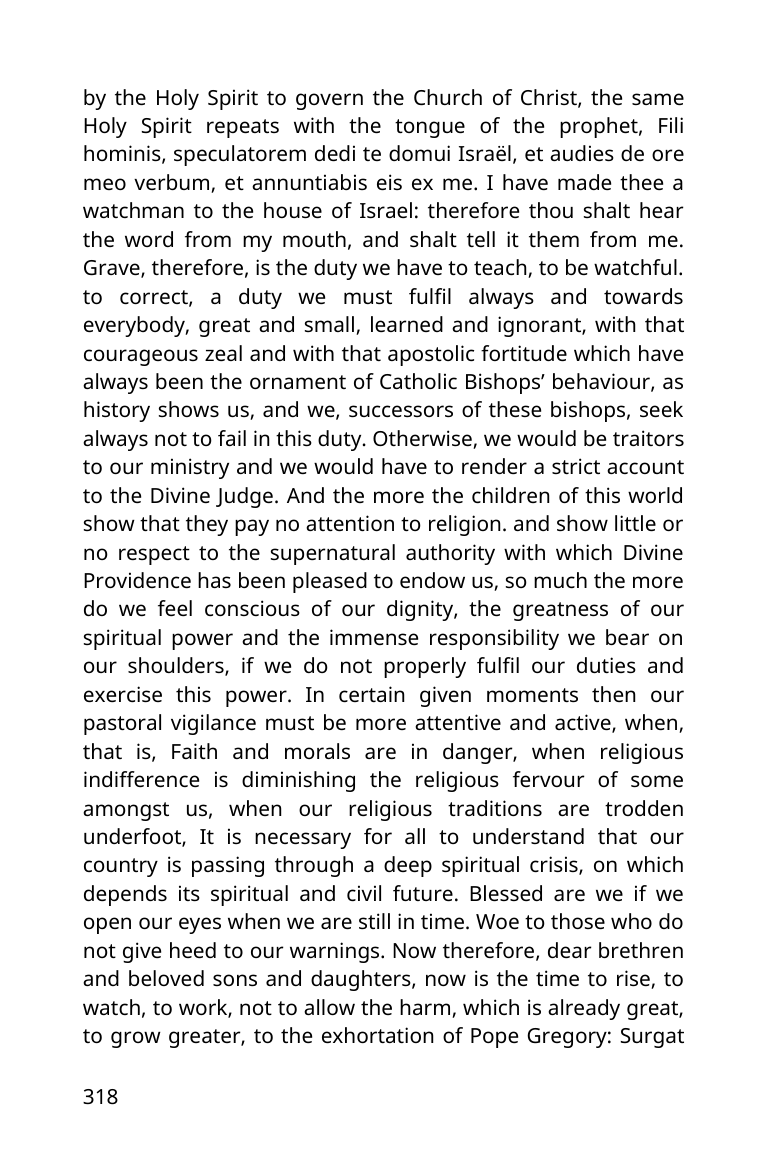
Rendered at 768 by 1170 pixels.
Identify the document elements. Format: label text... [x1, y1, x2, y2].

text by the Holy Spirit to govern the Church of Christ, the same Holy Spirit repeats with the tongue of the prophet, Fili hominis, speculatorem dedi te domui Israël, et audies de ore meo verbum, et annuntiabis eis ex me. I have made thee a watchman to the house of Israel: therefore thou shalt hear the word from my mouth, and shalt tell it them from me. Grave, therefore, is the duty we have to teach, to be watchful. to correct, a duty we must fulfil always and towards everybody, great and small, learned and ignorant, with that courageous zeal and with that apostolic fortitude which have always been the ornament of Catholic Bishops’ behaviour, as history shows us, and we, successors of these bishops, seek always not to fail in this duty. Otherwise, we would be traitors to our ministry and we would have to render a strict account to the Divine Judge. And the more the children of this world show that they pay no attention to religion. and show little or no respect to the supernatural authority with which Divine Providence has been pleased to endow us, so much the more do we feel conscious of our dignity, the greatness of our spiritual power and the immense responsibility we bear on our shoulders, if we do not properly fulfil our duties and exercise this power. In certain given moments then our pastoral vigilance must be more attentive and active, when, that is, Faith and morals are in danger, when religious indifference is diminishing the religious fervour of some amongst us, when our religious traditions are trodden underfoot, It is necessary for all to understand that our country is passing through a deep spiritual crisis, on which depends its spiritual and civil future. Blessed are we if we open our eyes when we are still in time. Woe to those who do not give heed to our warnings. Now therefore, dear brethren and beloved sons and daughters, now is the time to rise, to watch, to work, not to allow the harm, which is already great, to grow greater, to the exhortation of Pope Gregory: Surgat [83, 83, 685, 1049]
